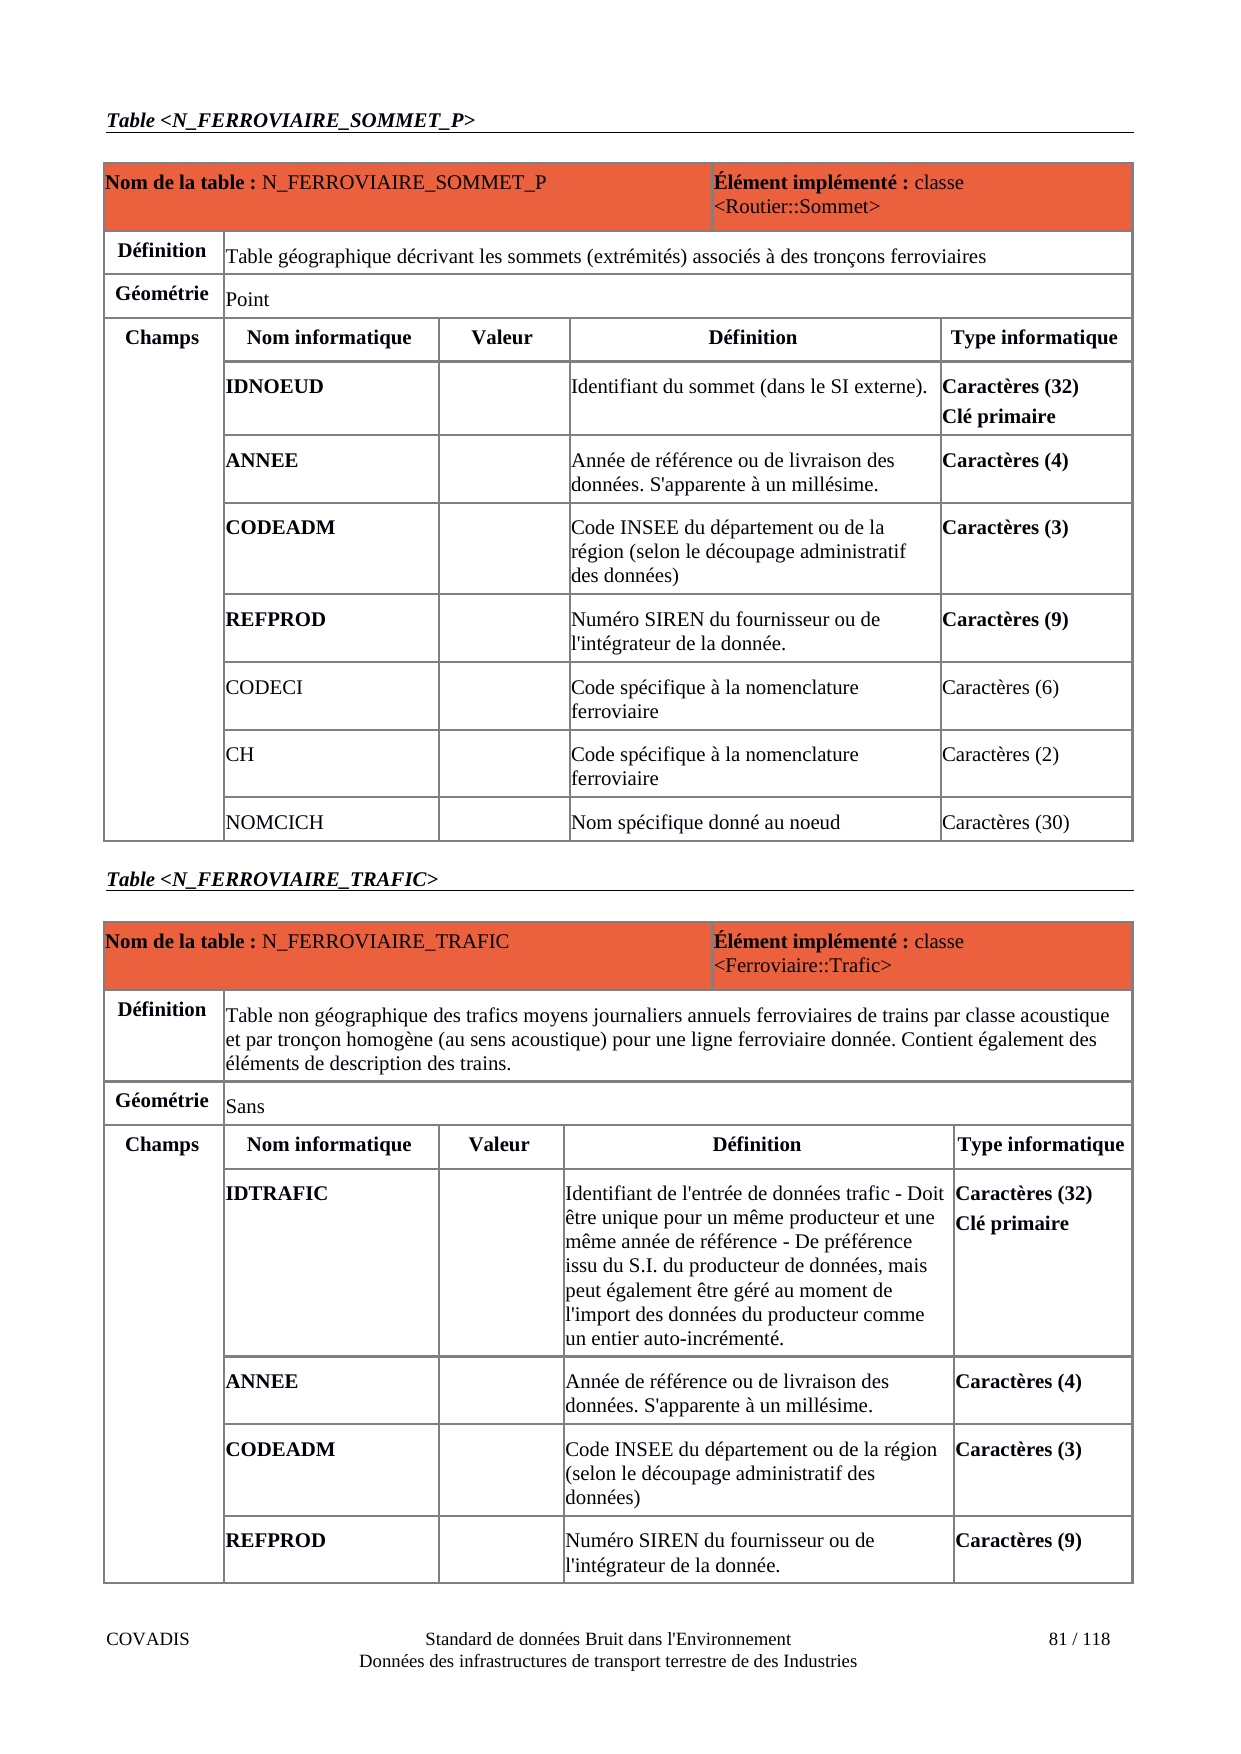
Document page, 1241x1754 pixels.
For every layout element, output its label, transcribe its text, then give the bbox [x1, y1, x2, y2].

table_cell ANNEE [225, 436, 438, 502]
table_cell Numéro SIREN du fournisseur ou de l'intégrateur de la donnée. [571, 595, 940, 661]
table_cell Caractères (4) [942, 436, 1131, 502]
table_cell ANNEE [225, 1358, 438, 1423]
table_cell Sans [225, 1083, 1131, 1124]
table_cell CH [225, 731, 438, 796]
table_cell Année de référence ou de livraison des données. S'apparente à un millésime. [565, 1358, 953, 1423]
table_cell Caractères (32) Clé primaire [942, 363, 1131, 434]
table_cell Code spécifique à la nomenclature ferroviaire [571, 731, 940, 796]
table_cell [440, 363, 569, 434]
table_cell Définition [565, 1126, 953, 1167]
table_cell IDNOEUD [225, 363, 438, 434]
table_cell [440, 1170, 563, 1355]
table_cell [440, 1425, 563, 1515]
table_cell Année de référence ou de livraison des données. S'apparente à un millésime. [571, 436, 940, 502]
table_cell Caractères (3) [942, 504, 1131, 593]
table_cell Caractères (2) [942, 731, 1131, 796]
table_cell Caractères (9) [955, 1517, 1131, 1582]
table_cell Point [225, 275, 1131, 317]
table_cell Géométrie [105, 275, 223, 317]
table_cell [440, 1358, 563, 1423]
table_cell Nom spécifique donné au noeud [571, 798, 940, 839]
table_header Élément implémenté : classe <Routier::Sommet> [714, 164, 1131, 230]
table_cell Caractères (6) [942, 663, 1131, 728]
table_cell [440, 1517, 563, 1582]
subtitle Table <N_FERROVIAIRE_SOMMET_P> [106, 107, 1134, 132]
table_cell Champs [105, 1126, 223, 1582]
table_cell IDTRAFIC [225, 1170, 438, 1355]
table_cell CODEADM [225, 504, 438, 593]
table_cell [440, 595, 569, 661]
table_cell [440, 436, 569, 502]
table_header Nom de la table : N_FERROVIAIRE_SOMMET_P [105, 164, 711, 230]
table_cell [440, 731, 569, 796]
table_cell Caractères (32) Clé primaire [955, 1170, 1131, 1355]
table_cell Caractères (30) [942, 798, 1131, 839]
table_cell Table non géographique des trafics moyens journaliers annuels ferroviaires de trains par classe acoustique et par tronçon homogène (au sens acoustique) pour une ligne ferroviaire donnée. Contient également des éléments de description des trains. [225, 991, 1131, 1080]
table_cell Valeur [440, 1126, 563, 1167]
table_cell NOMCICH [225, 798, 438, 839]
table_cell Code spécifique à la nomenclature ferroviaire [571, 663, 940, 728]
table_cell Table géographique décrivant les sommets (extrémités) associés à des tronçons ferroviaires [225, 232, 1131, 273]
table_cell CODECI [225, 663, 438, 728]
table_cell Géométrie [105, 1083, 223, 1124]
table_cell Caractères (3) [955, 1425, 1131, 1515]
table_cell Identifiant du sommet (dans le SI externe). [571, 363, 940, 434]
table_cell Type informatique [955, 1126, 1131, 1167]
table_cell Nom informatique [225, 319, 438, 360]
table_cell REFPROD [225, 1517, 438, 1582]
subtitle Table <N_FERROVIAIRE_TRAFIC> [106, 866, 1134, 890]
table_cell Valeur [440, 319, 569, 360]
table_cell Nom informatique [225, 1126, 438, 1167]
table_cell Code INSEE du département ou de la région (selon le découpage administratif des données) [565, 1425, 953, 1515]
table_cell Code INSEE du département ou de la région (selon le découpage administratif des données) [571, 504, 940, 593]
table_cell Définition [571, 319, 940, 360]
table_cell Caractères (9) [942, 595, 1131, 661]
table_cell Définition [105, 232, 223, 273]
table_cell [440, 504, 569, 593]
table_cell Numéro SIREN du fournisseur ou de l'intégrateur de la donnée. [565, 1517, 953, 1582]
table_cell [440, 663, 569, 728]
table_cell CODEADM [225, 1425, 438, 1515]
table_cell Champs [105, 319, 223, 839]
table_cell REFPROD [225, 595, 438, 661]
table_header Élément implémenté : classe <Ferroviaire::Trafic> [714, 923, 1131, 989]
table_cell [440, 798, 569, 839]
table_cell Identifiant de l'entrée de données trafic - Doit être unique pour un même producteur et une même année de référence - De préférence issu du S.I. du producteur de données, mais peut également être géré au moment de l'import des données du producteur comme un entier auto-incrémenté. [565, 1170, 953, 1355]
table_cell Définition [105, 991, 223, 1080]
table_cell Caractères (4) [955, 1358, 1131, 1423]
table_cell Type informatique [942, 319, 1131, 360]
table_header Nom de la table : N_FERROVIAIRE_TRAFIC [105, 923, 711, 989]
